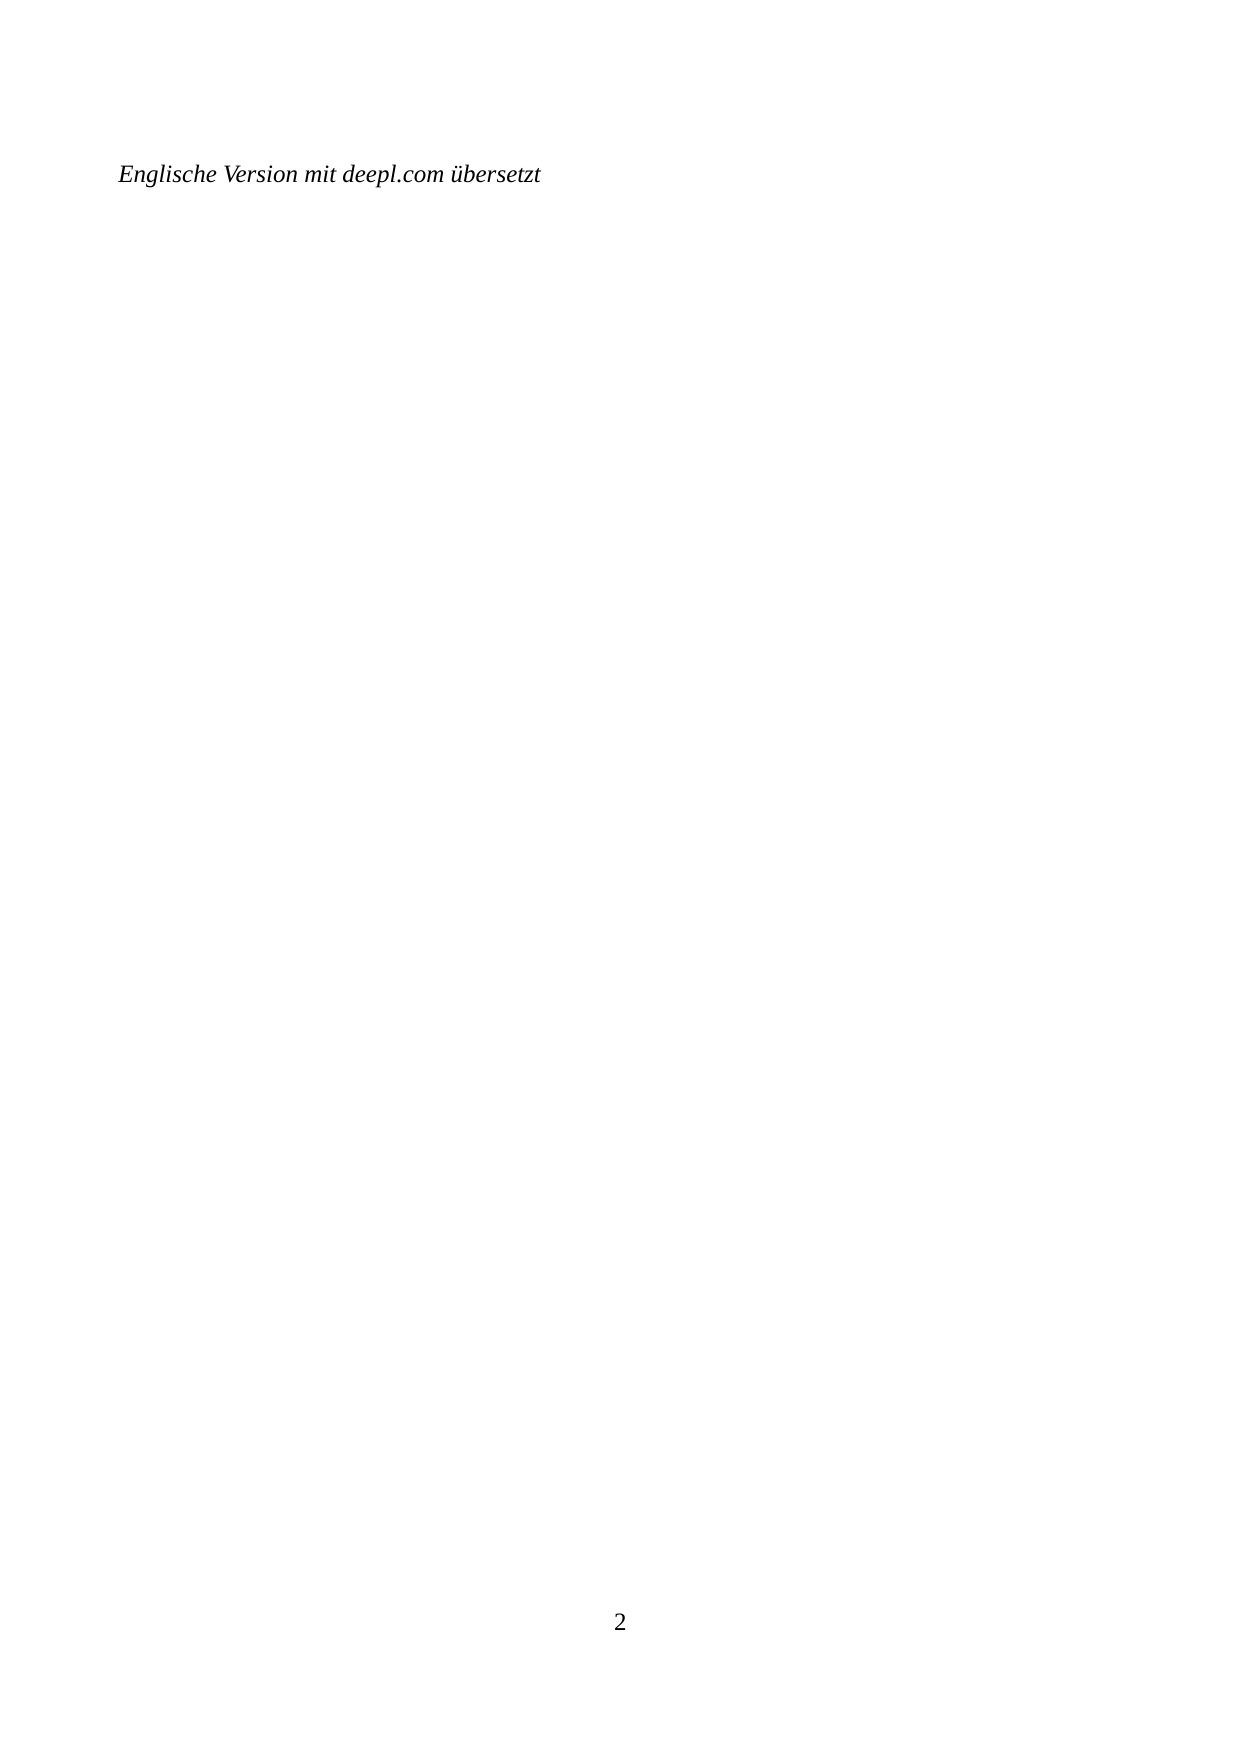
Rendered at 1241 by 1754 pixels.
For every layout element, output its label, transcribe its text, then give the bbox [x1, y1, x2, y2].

text Englische Version mit deepl.com übersetzt [118, 159, 1122, 188]
